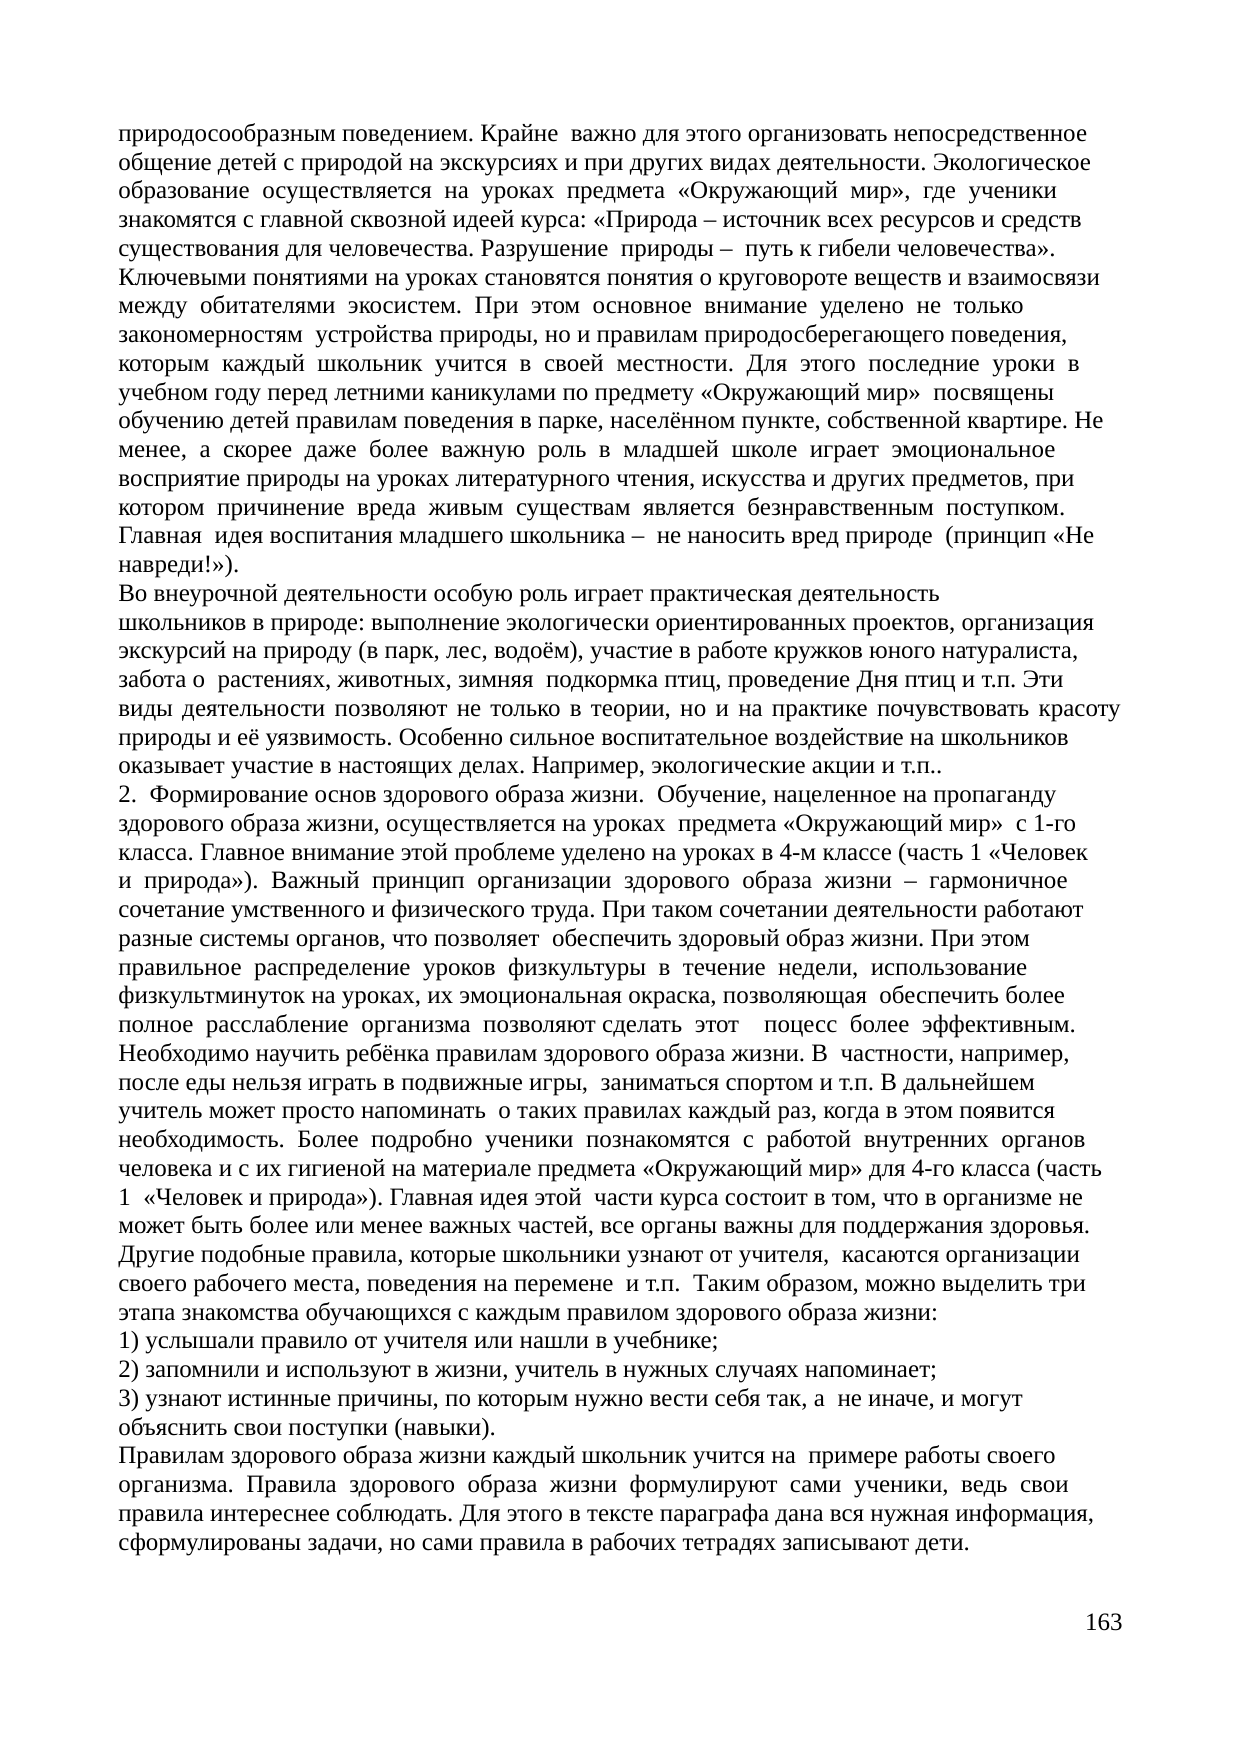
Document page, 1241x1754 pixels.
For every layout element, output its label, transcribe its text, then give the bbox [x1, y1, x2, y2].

text этапа знакомства обучающихся с каждым правилом здорового образа жизни: [118, 1297, 1122, 1326]
text учитель может просто напоминать о таких правилах каждый раз, когда в этом появится [118, 1096, 1122, 1124]
text знакомятся с главной сквозной идеей курса: «Природа – источник всех ресурсов и средств [118, 204, 1122, 233]
text виды деятельности позволяют не только в теории, но и на практике почувствовать красоту природы и её уязвимость. Особенно сильное воспитательное воздействие на школьников [118, 693, 1122, 751]
text обучению детей правилам поведения в парке, населённом пункте, собственной квартире. Не [118, 406, 1122, 434]
text класса. Главное внимание этой проблеме уделено на уроках в 4-м классе (часть 1 «Человек [118, 837, 1122, 866]
text после еды нельзя играть в подвижные игры, заниматься спортом и т.п. В дальнейшем [118, 1067, 1122, 1096]
text 1 «Человек и природа»). Главная идея этой части курса состоит в том, что в организме не [118, 1182, 1122, 1211]
text оказывает участие в настоящих делах. Например, экологические акции и т.п.. [118, 751, 1122, 779]
text Правилам здорового образа жизни каждый школьник учится на примере работы своего [118, 1441, 1122, 1469]
text котором причинение вреда живым существам является безнравственным поступком. [118, 492, 1122, 521]
text человека и с их гигиеной на материале предмета «Окружающий мир» для 4-го класса (часть [118, 1153, 1122, 1182]
text Во внеурочной деятельности особую роль играет практическая деятельность [118, 578, 1122, 607]
text существования для человечества. Разрушение природы – путь к гибели человечества». [118, 233, 1122, 262]
text 3) узнают истинные причины, по которым нужно вести себя так, а не иначе, и могут [118, 1383, 1122, 1412]
text Другие подобные правила, которые школьники узнают от учителя, касаются организации [118, 1239, 1122, 1268]
text которым каждый школьник учится в своей местности. Для этого последние уроки в [118, 348, 1122, 377]
text 1) услышали правило от учителя или нашли в учебнике; [118, 1326, 1122, 1354]
text закономерностям устройства природы, но и правилам природосберегающего поведения, [118, 319, 1122, 348]
text объяснить свои поступки (навыки). [118, 1412, 1122, 1441]
text экскурсий на природу (в парк, лес, водоём), участие в работе кружков юного натуралиста, [118, 636, 1122, 664]
text правила интереснее соблюдать. Для этого в тексте параграфа дана вся нужная информация, [118, 1498, 1122, 1527]
text и природа»). Важный принцип организации здорового образа жизни – гармоничное [118, 866, 1122, 894]
text между обитателями экосистем. При этом основное внимание уделено не только [118, 291, 1122, 319]
text Необходимо научить ребёнка правилам здорового образа жизни. В частности, например, [118, 1038, 1122, 1067]
text менее, а скорее даже более важную роль в младшей школе играет эмоциональное [118, 434, 1122, 463]
text навреди!»). [118, 549, 1122, 578]
text 2. Формирование основ здорового образа жизни. Обучение, нацеленное на пропаганду [118, 779, 1122, 808]
text здорового образа жизни, осуществляется на уроках предмета «Окружающий мир» с 1-го [118, 808, 1122, 837]
text общение детей с природой на экскурсиях и при других видах деятельности. Экологическое [118, 147, 1122, 176]
text разные системы органов, что позволяет обеспечить здоровый образ жизни. При этом [118, 923, 1122, 952]
text необходимость. Более подробно ученики познакомятся с работой внутренних органов [118, 1124, 1122, 1153]
text сочетание умственного и физического труда. При таком сочетании деятельности работают [118, 894, 1122, 923]
text своего рабочего места, поведения на перемене и т.п. Таким образом, можно выделить три [118, 1268, 1122, 1297]
text восприятие природы на уроках литературного чтения, искусства и других предметов, при [118, 463, 1122, 492]
text физкультминуток на уроках, их эмоциональная окраска, позволяющая обеспечить более [118, 981, 1122, 1009]
text сформулированы задачи, но сами правила в рабочих тетрадях записывают дети. [118, 1527, 1122, 1556]
text Ключевыми понятиями на уроках становятся понятия о круговороте веществ и взаимосвязи [118, 262, 1122, 291]
text полное расслабление организма позволяют сделать этот поцесс более эффективным. [118, 1009, 1122, 1038]
text может быть более или менее важных частей, все органы важны для поддержания здоровья. [118, 1211, 1122, 1239]
text природосообразным поведением. Крайне важно для этого организовать непосредственное [118, 118, 1122, 147]
text забота о растениях, животных, зимняя подкормка птиц, проведение Дня птиц и т.п. Эти [118, 664, 1122, 693]
text организма. Правила здорового образа жизни формулируют сами ученики, ведь свои [118, 1469, 1122, 1498]
text Главная идея воспитания младшего школьника – не наносить вред природе (принцип «Не [118, 521, 1122, 549]
text 2) запомнили и используют в жизни, учитель в нужных случаях напоминает; [118, 1354, 1122, 1383]
text образование осуществляется на уроках предмета «Окружающий мир», где ученики [118, 176, 1122, 204]
text правильное распределение уроков физкультуры в течение недели, использование [118, 952, 1122, 981]
text школьников в природе: выполнение экологически ориентированных проектов, организация [118, 607, 1122, 636]
text учебном году перед летними каникулами по предмету «Окружающий мир» посвящены [118, 377, 1122, 406]
